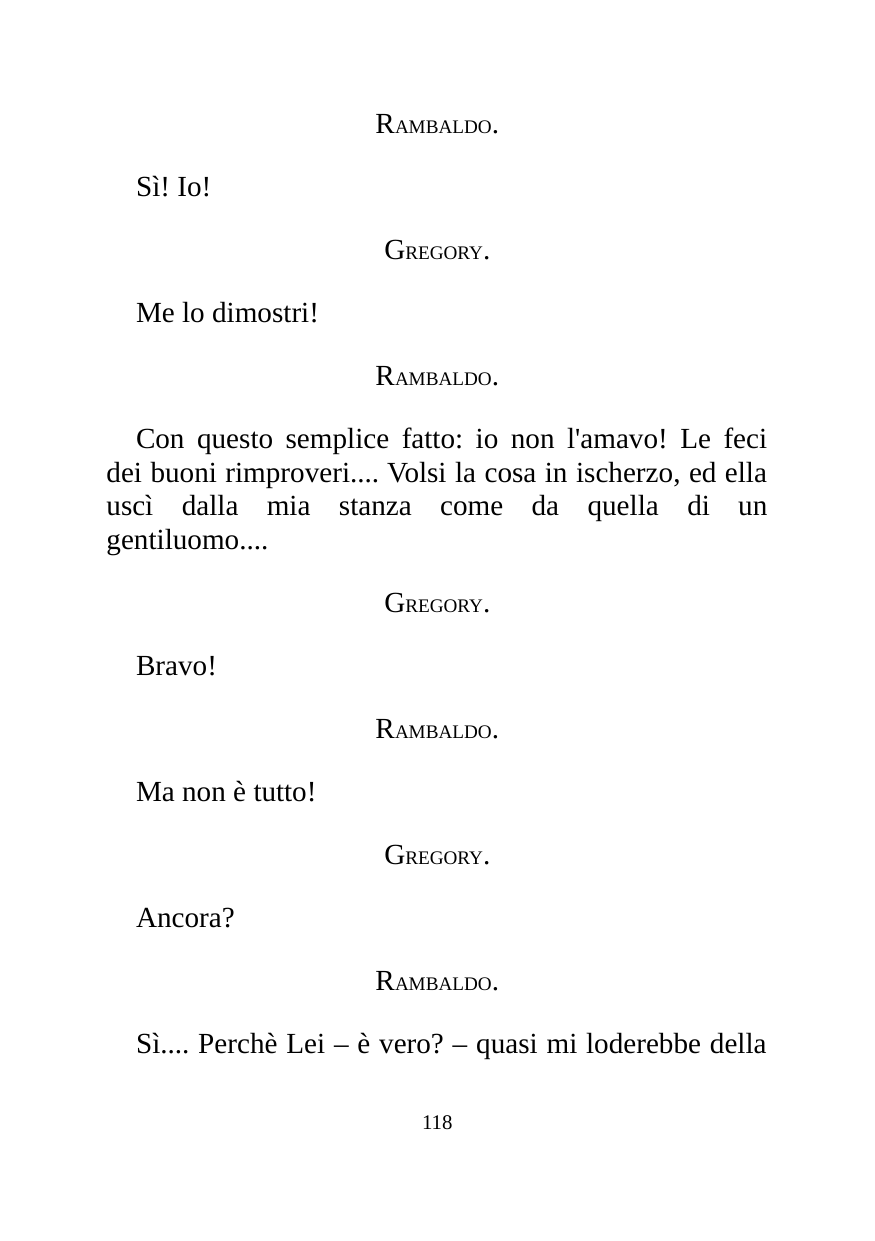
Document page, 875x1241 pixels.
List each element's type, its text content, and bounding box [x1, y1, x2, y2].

text Rambaldo. [106, 106, 768, 140]
text Me lo dimostri! [106, 295, 768, 329]
text Gregory. [106, 837, 768, 871]
text Bravo! [106, 648, 768, 682]
text Rambaldo. [106, 963, 768, 997]
text Sì! Io! [106, 169, 768, 203]
text Gregory. [106, 585, 768, 618]
text Con questo semplice fatto: io non l'amavo! Le feci dei buoni rimproveri.... Volsi la cosa in ischerzo, ed ella uscì dalla mia stanza come da quella di un gentiluomo.... [106, 421, 768, 556]
text Ma non è tutto! [106, 774, 768, 808]
text Gregory. [106, 232, 768, 266]
text Rambaldo. [106, 358, 768, 392]
text Sì.... Perchè Lei – è vero? – quasi mi loderebbe della [106, 1026, 768, 1060]
text Ancora? [106, 900, 768, 934]
text Rambaldo. [106, 711, 768, 744]
